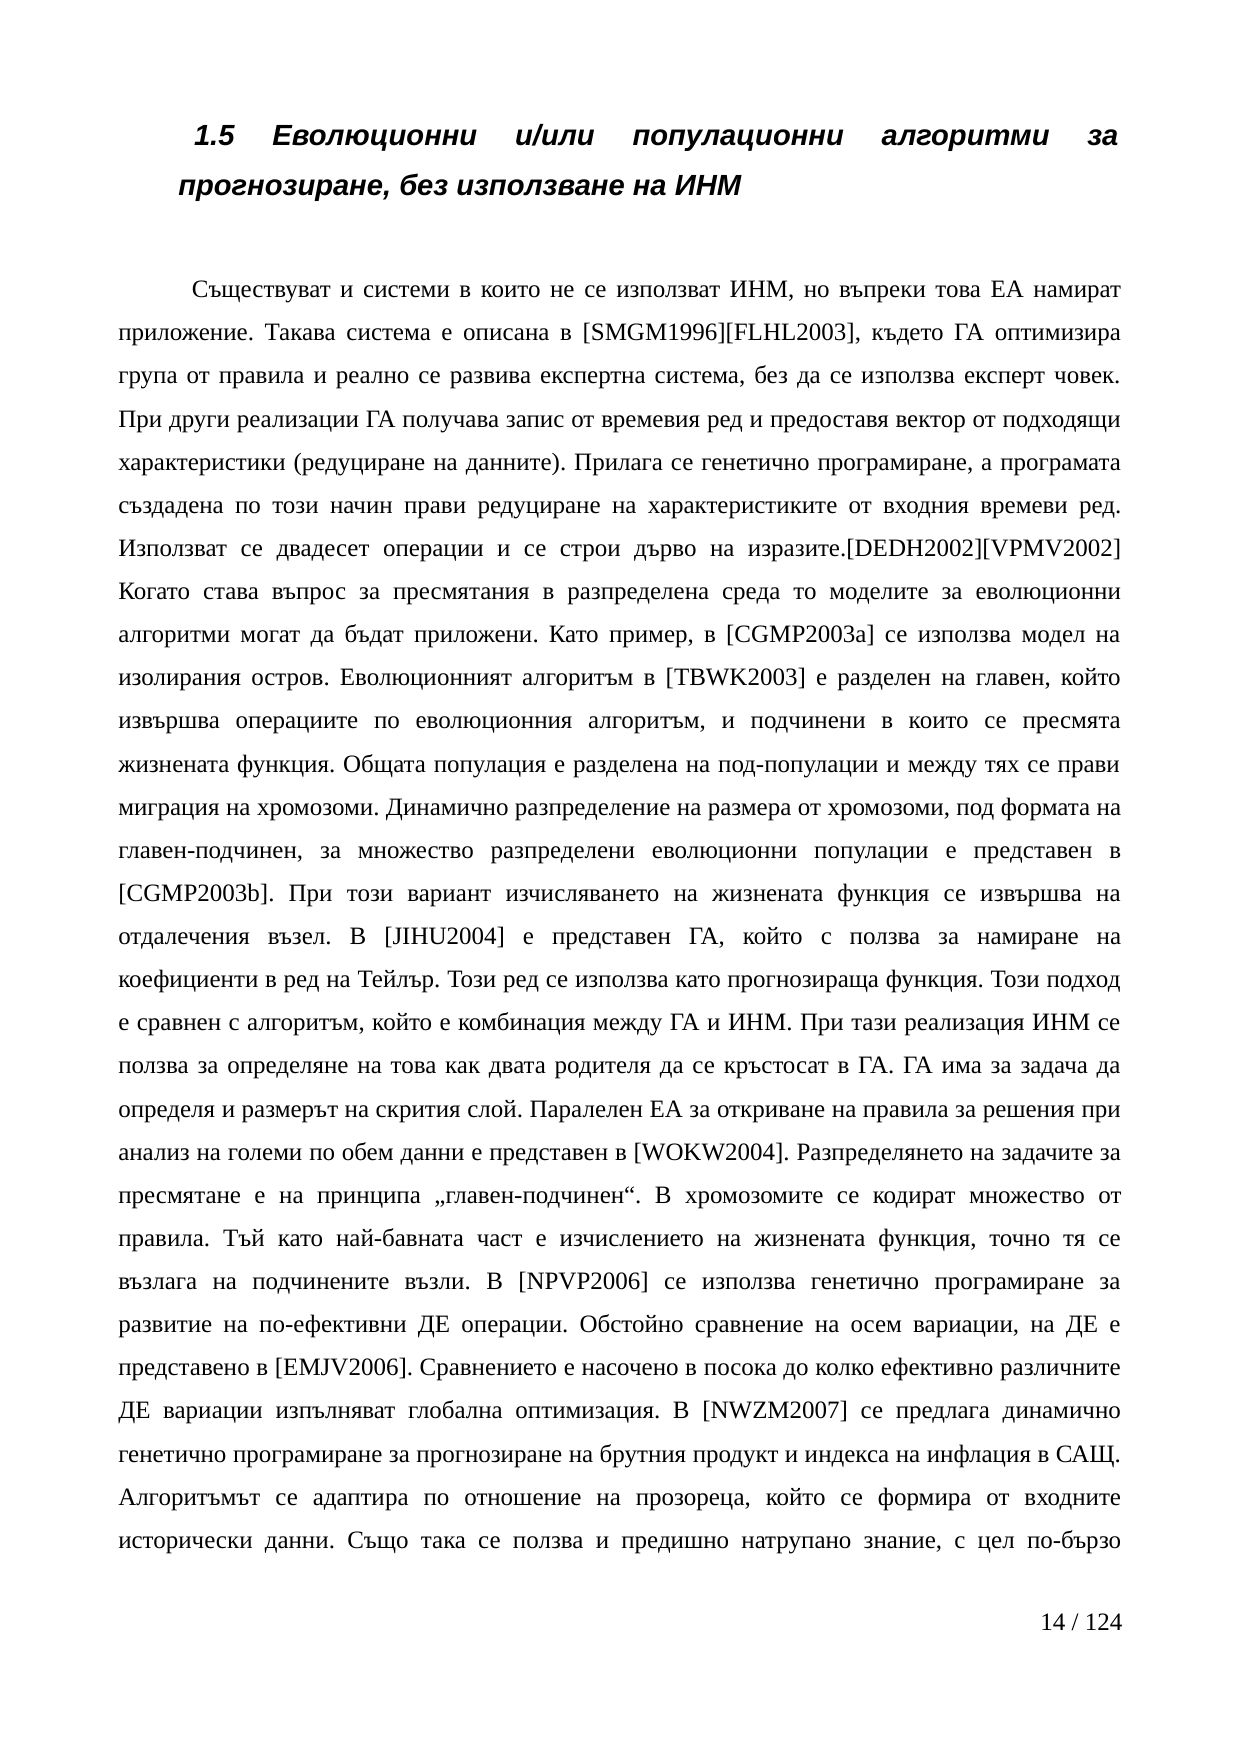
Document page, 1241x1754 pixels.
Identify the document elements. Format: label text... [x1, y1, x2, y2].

subtitle 1.5 Еволюционни и/или популационни алгоритми за прогнозиране, без използване на ИНМ [118, 118, 1122, 202]
text Съществуват и системи в които не се използват ИНМ, но въпреки това ЕА намират приложение. Такава система е описана в [SMGM1996][FLHL2003], където ГА оптимизира група от правила и реално се развива експертна система, без да се използва експерт човек. При други реализации ГА получава запис от времевия ред и предоставя вектор от подходящи характеристики (редуциране на данните). Прилага се генетично програмиране, а програмата създадена по този начин прави редуциране на характеристиките от входния времеви ред. Използват се двадесет операции и се строи дърво на изразите.[DEDH2002][VPMV2002] Когато става въпрос за пресмятания в разпределена среда то моделите за еволюционни алгоритми могат да бъдат приложени. Като пример, в [CGMP2003a] се използва модел на изолирания остров. Еволюционният алгоритъм в [TBWK2003] е разделен на главен, който извършва операциите по еволюционния алгоритъм, и подчинени в които се пресмята жизнената функция. Общата популация е разделена на под-популации и между тях се прави миграция на хромозоми. Динамично разпределение на размера от хромозоми, под формата на главен-подчинен, за множество разпределени еволюционни популации е представен в [CGMP2003b]. При този вариант изчисляването на жизнената функция се извършва на отдалечения възел. В [JIHU2004] е представен ГА, който с ползва за намиране на коефициенти в ред на Тейлър. Този ред се използва като прогнозираща функция. Този подход е сравнен с алгоритъм, който е комбинация между ГА и ИНМ. При тази реализация ИНМ се ползва за определяне на това как двата родителя да се кръстосат в ГА. ГА има за задача да определя и размерът на скрития слой. Паралелен ЕА за откриване на правила за решения при анализ на големи по обем данни е представен в [WOKW2004]. Разпределянето на задачите за пресмятане е на принципа „главен-подчинен“. В хромозомите се кодират множество от правила. Тъй като най-бавната част е изчислението на жизнената функция, точно тя се възлага на подчинените възли. В [NPVP2006] се използва генетично програмиране за развитие на по-ефективни ДЕ операции. Обстойно сравнение на осем вариации, на ДЕ е представено в [EMJV2006]. Сравнението е насочено в посока до колко ефективно различните ДЕ вариации изпълняват глобална оптимизация. В [NWZM2007] се предлага динамично генетично програмиране за прогнозиране на брутния продукт и индекса на инфлация в САЩ. Алгоритъмът се адаптира по отношение на прозореца, който се формира от входните исторически данни. Също така се ползва и предишно натрупано знание, с цел по-бързо [118, 274, 1122, 1554]
